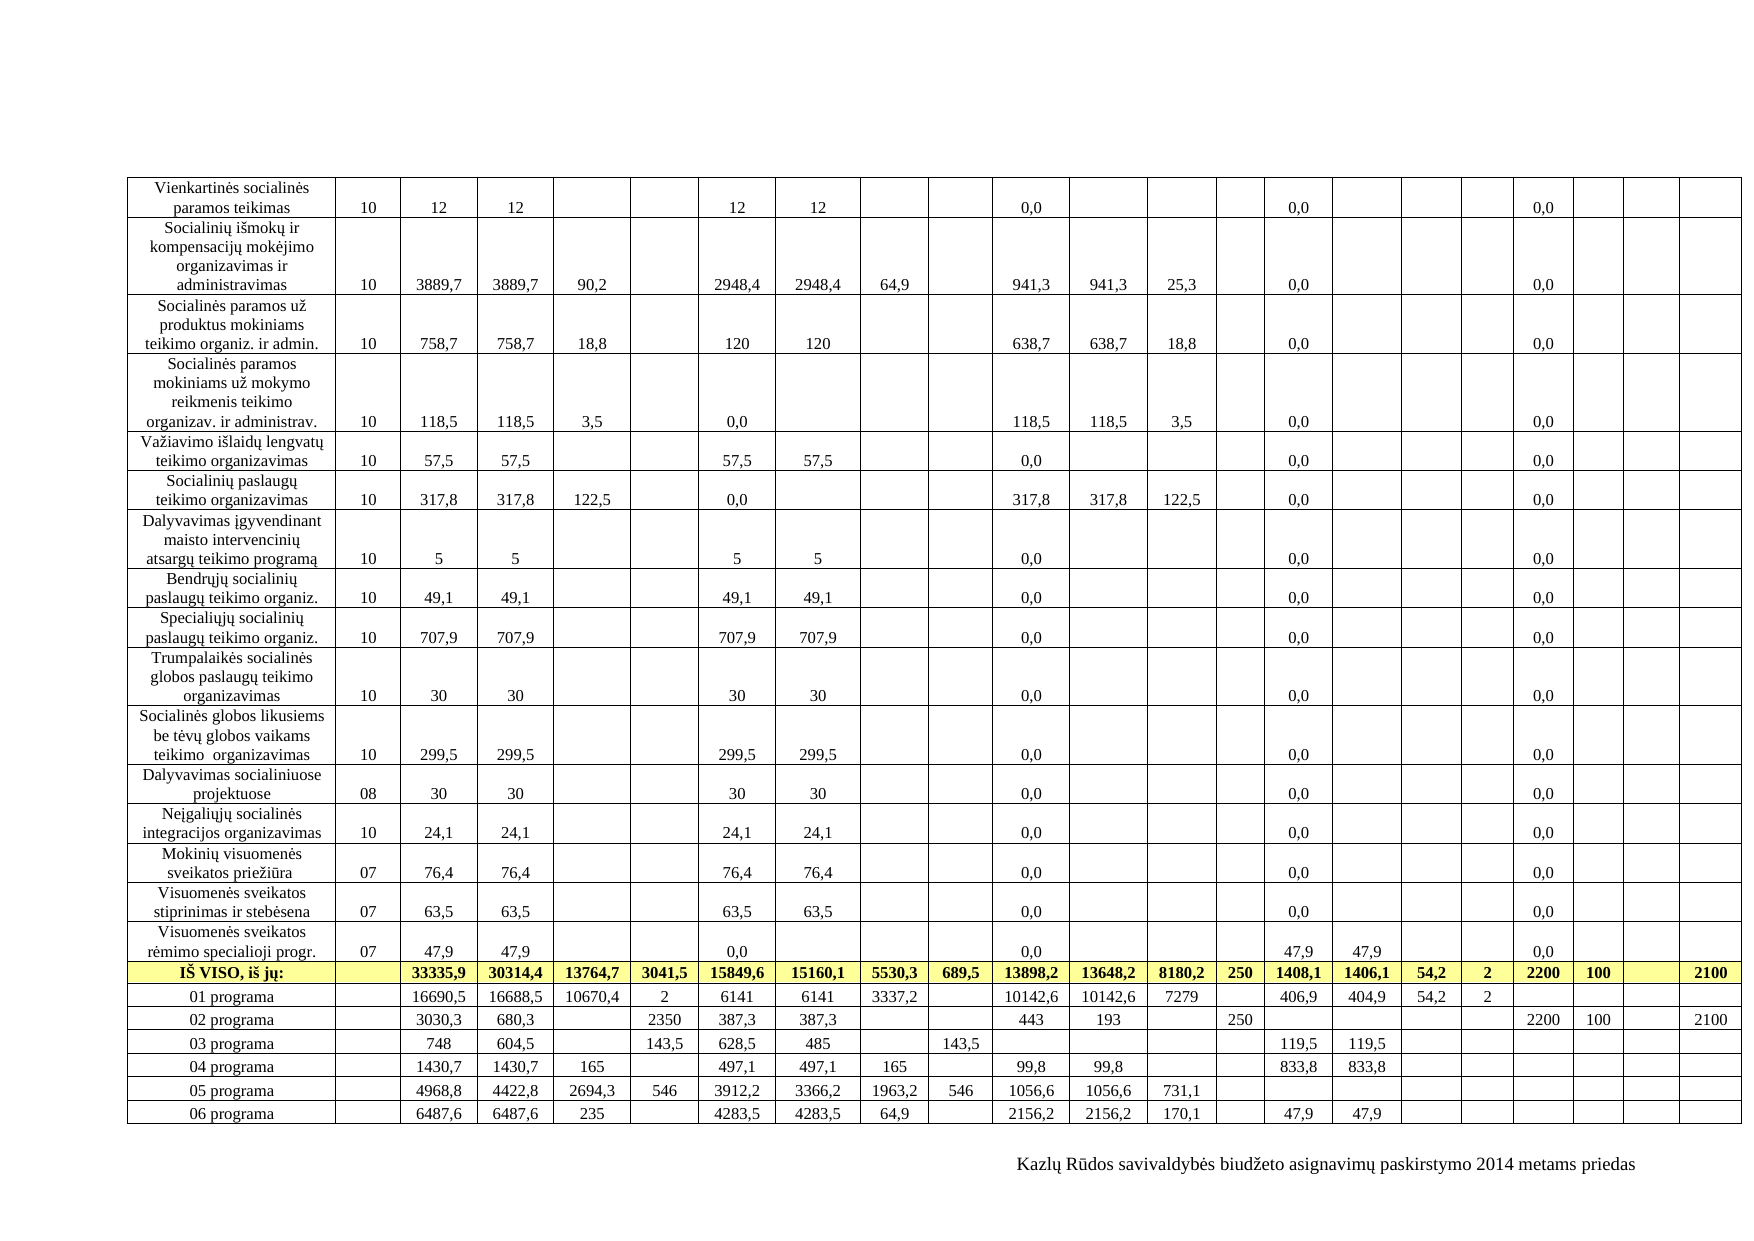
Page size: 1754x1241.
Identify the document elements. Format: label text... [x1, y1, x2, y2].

table_cell [1680, 178, 1741, 217]
table_cell [929, 178, 992, 217]
table_cell 2100 [1680, 1007, 1741, 1029]
table_cell 0,0 [1514, 432, 1573, 470]
table_cell [1624, 218, 1679, 294]
table_cell [1070, 608, 1147, 647]
table_cell 119,5 [1265, 1030, 1332, 1053]
table_cell [1680, 1054, 1741, 1076]
table_cell [861, 432, 928, 470]
table_cell 2948,4 [699, 218, 775, 294]
table_cell 100 [1574, 1007, 1623, 1029]
table_cell 47,9 [1333, 922, 1401, 961]
table_cell [1402, 844, 1461, 882]
table_cell 30 [401, 648, 477, 705]
table_cell 0,0 [1265, 510, 1332, 568]
table_cell 24,1 [776, 804, 860, 842]
table_cell [1624, 1077, 1679, 1099]
table_cell [929, 569, 992, 607]
table_cell [929, 608, 992, 647]
table_cell 47,9 [1265, 922, 1332, 961]
table_cell 47,9 [1265, 1101, 1332, 1123]
table_cell 7279 [1148, 984, 1216, 1006]
table_cell 299,5 [776, 706, 860, 764]
table_cell [861, 178, 928, 217]
table_cell 10142,6 [1070, 984, 1147, 1006]
table_cell [1680, 1077, 1741, 1099]
table_cell 10 [336, 608, 400, 647]
table_cell 731,1 [1148, 1077, 1216, 1099]
table_cell 0,0 [699, 922, 775, 961]
table_cell 10 [336, 354, 400, 431]
table_cell [1462, 510, 1513, 568]
table_cell 05 programa [128, 1077, 335, 1099]
table_cell [631, 354, 698, 431]
table_cell 64,9 [861, 1101, 928, 1123]
table_cell [1624, 471, 1679, 509]
table_cell [1148, 432, 1216, 470]
table_cell 0,0 [1265, 569, 1332, 607]
table_cell 122,5 [1148, 471, 1216, 509]
table_cell Visuomenės sveikatos rėmimo specialioji progr. [128, 922, 335, 961]
table_cell 707,9 [699, 608, 775, 647]
table_cell 0,0 [1265, 765, 1332, 803]
table_cell [1624, 178, 1679, 217]
table_cell [1402, 432, 1461, 470]
table_cell 250 [1217, 962, 1264, 982]
table_cell [929, 883, 992, 921]
table_cell Visuomenės sveikatos stiprinimas ir stebėsena [128, 883, 335, 921]
table_cell 3889,7 [401, 218, 477, 294]
table_cell 3,5 [1148, 354, 1216, 431]
table_cell [1217, 922, 1264, 961]
table_cell 76,4 [699, 844, 775, 882]
table_cell 10 [336, 218, 400, 294]
table_cell 2 [1462, 962, 1513, 982]
table_cell 63,5 [776, 883, 860, 921]
table_cell 0,0 [699, 354, 775, 431]
table_cell 49,1 [776, 569, 860, 607]
table_cell 12 [699, 178, 775, 217]
table_cell Socialinės paramos už produktus mokiniams teikimo organiz. ir admin. [128, 295, 335, 353]
table_cell Socialinių išmokų ir kompensacijų mokėjimo organizavimas ir administravimas [128, 218, 335, 294]
table_cell [1333, 1077, 1401, 1099]
table_cell Bendrųjų socialinių paslaugų teikimo organiz. [128, 569, 335, 607]
table_cell 0,0 [993, 844, 1069, 882]
table_cell 0,0 [1265, 883, 1332, 921]
table_cell [1574, 510, 1623, 568]
table_cell Dalyvavimas socialiniuose projektuose [128, 765, 335, 803]
table_cell 02 programa [128, 1007, 335, 1029]
table_cell [1217, 1030, 1264, 1053]
table_cell 6487,6 [478, 1101, 553, 1123]
table_cell 497,1 [776, 1054, 860, 1076]
table_cell [1462, 354, 1513, 431]
table_cell 12 [776, 178, 860, 217]
table_cell [1402, 1101, 1461, 1123]
table_cell 0,0 [1265, 354, 1332, 431]
table_cell 0,0 [1514, 844, 1573, 882]
table_cell [1574, 1054, 1623, 1076]
table_cell 0,0 [1514, 354, 1573, 431]
table_cell [861, 471, 928, 509]
table_cell 47,9 [401, 922, 477, 961]
table_cell 317,8 [478, 471, 553, 509]
table_cell [631, 218, 698, 294]
table_cell [1148, 1054, 1216, 1076]
table_cell 30 [401, 765, 477, 803]
table_cell [929, 706, 992, 764]
table_cell 57,5 [699, 432, 775, 470]
table_cell 0,0 [1265, 706, 1332, 764]
table_cell [1680, 218, 1741, 294]
table_cell [1462, 765, 1513, 803]
table_cell [1217, 804, 1264, 842]
table_cell [929, 354, 992, 431]
table_cell 30314,4 [478, 962, 553, 982]
table_cell [1624, 569, 1679, 607]
table_cell [929, 510, 992, 568]
table_cell 49,1 [699, 569, 775, 607]
table_cell 118,5 [401, 354, 477, 431]
table_cell [1624, 922, 1679, 961]
table_cell 10 [336, 510, 400, 568]
table_cell [1680, 510, 1741, 568]
table_cell [1402, 178, 1461, 217]
table_cell 0,0 [1265, 844, 1332, 882]
table_cell 54,2 [1402, 984, 1461, 1006]
table_cell [929, 804, 992, 842]
table_cell [1402, 883, 1461, 921]
table_cell 47,9 [478, 922, 553, 961]
table_cell [1402, 1077, 1461, 1099]
table_cell [1462, 648, 1513, 705]
table_cell 2200 [1514, 1007, 1573, 1029]
table_cell [554, 1030, 630, 1053]
table_cell 485 [776, 1030, 860, 1053]
table_cell 941,3 [993, 218, 1069, 294]
table_cell 49,1 [478, 569, 553, 607]
table_cell 0,0 [993, 804, 1069, 842]
table_cell [631, 471, 698, 509]
table_cell Neįgaliųjų socialinės integracijos organizavimas [128, 804, 335, 842]
table_cell 0,0 [1514, 178, 1573, 217]
table_cell [929, 648, 992, 705]
table_cell [1217, 178, 1264, 217]
table_cell [1217, 1077, 1264, 1099]
table_cell [1333, 648, 1401, 705]
table_cell 16688,5 [478, 984, 553, 1006]
table_cell 143,5 [631, 1030, 698, 1053]
table_cell 143,5 [929, 1030, 992, 1053]
table_cell Vienkartinės socialinės paramos teikimas [128, 178, 335, 217]
table_cell [1148, 844, 1216, 882]
table_cell 299,5 [401, 706, 477, 764]
table_cell 3889,7 [478, 218, 553, 294]
table_cell [1462, 432, 1513, 470]
table_cell 24,1 [401, 804, 477, 842]
table_cell [1402, 1054, 1461, 1076]
table_cell [929, 844, 992, 882]
table_cell [861, 648, 928, 705]
table_cell 18,8 [554, 295, 630, 353]
table_cell [929, 1101, 992, 1123]
table_cell 707,9 [776, 608, 860, 647]
table_cell 01 programa [128, 984, 335, 1006]
table_cell [336, 962, 400, 982]
table_cell [1462, 608, 1513, 647]
table_cell 06 programa [128, 1101, 335, 1123]
table_cell [1680, 804, 1741, 842]
table_cell 76,4 [776, 844, 860, 882]
table_cell [1624, 432, 1679, 470]
table_cell [631, 569, 698, 607]
table_cell [929, 218, 992, 294]
table_cell [1624, 608, 1679, 647]
table_cell [631, 706, 698, 764]
table_cell 0,0 [1514, 765, 1573, 803]
table_cell 0,0 [1514, 922, 1573, 961]
table_cell 8180,2 [1148, 962, 1216, 982]
table_cell [1402, 471, 1461, 509]
table_cell [631, 510, 698, 568]
table_cell 63,5 [699, 883, 775, 921]
table_cell [1217, 1101, 1264, 1123]
table_cell [1624, 1030, 1679, 1053]
table_cell [1574, 804, 1623, 842]
table_cell [861, 883, 928, 921]
table_cell [1070, 706, 1147, 764]
table_cell 5 [776, 510, 860, 568]
table_cell 12 [401, 178, 477, 217]
table_cell 33335,9 [401, 962, 477, 982]
table_cell [1070, 1030, 1147, 1053]
table_cell 638,7 [1070, 295, 1147, 353]
table_cell [631, 1054, 698, 1076]
table_cell [1462, 1077, 1513, 1099]
table_cell 18,8 [1148, 295, 1216, 353]
table_cell [1217, 706, 1264, 764]
table_cell 497,1 [699, 1054, 775, 1076]
table_cell 5530,3 [861, 962, 928, 982]
table_cell [1333, 569, 1401, 607]
table_cell 3366,2 [776, 1077, 860, 1099]
table_cell [1217, 1054, 1264, 1076]
table_cell 387,3 [776, 1007, 860, 1029]
table_cell [554, 569, 630, 607]
table_cell 0,0 [993, 178, 1069, 217]
table_cell 0,0 [1265, 648, 1332, 705]
table_cell [1333, 432, 1401, 470]
table_cell Trumpalaikės socialinės globos paslaugų teikimo organizavimas [128, 648, 335, 705]
table_cell [1217, 510, 1264, 568]
table_cell [1514, 1030, 1573, 1053]
table_cell 299,5 [699, 706, 775, 764]
table_cell 0,0 [1265, 804, 1332, 842]
table_cell [554, 922, 630, 961]
table_cell [1148, 569, 1216, 607]
table_cell [1624, 962, 1679, 982]
table_cell 2350 [631, 1007, 698, 1029]
table_cell [1624, 648, 1679, 705]
table_cell [1574, 1030, 1623, 1053]
table_cell [1462, 1030, 1513, 1053]
table_cell 118,5 [993, 354, 1069, 431]
table_cell 10 [336, 471, 400, 509]
table_cell [631, 1101, 698, 1123]
table_cell [861, 922, 928, 961]
table_cell [776, 471, 860, 509]
table_cell [1148, 883, 1216, 921]
table_cell [1624, 1007, 1679, 1029]
table_cell [1680, 883, 1741, 921]
table_cell [554, 1007, 630, 1029]
table_cell 10 [336, 295, 400, 353]
table_cell 1408,1 [1265, 962, 1332, 982]
table_cell 6141 [776, 984, 860, 1006]
table_cell 2948,4 [776, 218, 860, 294]
table_cell [631, 922, 698, 961]
table_cell 12 [478, 178, 553, 217]
table_cell 03 programa [128, 1030, 335, 1053]
table_cell 0,0 [1265, 608, 1332, 647]
table_cell 5 [699, 510, 775, 568]
table_cell [1070, 883, 1147, 921]
table_cell [1574, 648, 1623, 705]
table_cell [631, 648, 698, 705]
table_cell 250 [1217, 1007, 1264, 1029]
table_cell [1217, 471, 1264, 509]
table_cell 57,5 [401, 432, 477, 470]
table_cell [1070, 432, 1147, 470]
table_cell [993, 1030, 1069, 1053]
table_cell 628,5 [699, 1030, 775, 1053]
table_cell 387,3 [699, 1007, 775, 1029]
table_cell [631, 608, 698, 647]
table_cell [1514, 984, 1573, 1006]
table_cell [861, 569, 928, 607]
table_cell [1148, 510, 1216, 568]
table_cell [1402, 569, 1461, 607]
table_cell Mokinių visuomenės sveikatos priežiūra [128, 844, 335, 882]
table_cell 1056,6 [993, 1077, 1069, 1099]
table_cell 10142,6 [993, 984, 1069, 1006]
table_cell [1680, 922, 1741, 961]
table_cell 24,1 [699, 804, 775, 842]
table_cell [861, 1007, 928, 1029]
table_cell 54,2 [1402, 962, 1461, 982]
table_cell [336, 1030, 400, 1053]
table_cell 604,5 [478, 1030, 553, 1053]
table_cell 3030,3 [401, 1007, 477, 1029]
table_cell 100 [1574, 962, 1623, 982]
table_cell 76,4 [478, 844, 553, 882]
table_cell 30 [478, 765, 553, 803]
table_cell [861, 608, 928, 647]
table_cell [861, 510, 928, 568]
table_cell 1430,7 [478, 1054, 553, 1076]
table_cell [1462, 569, 1513, 607]
table_cell [1574, 354, 1623, 431]
table_cell Socialinės paramos mokiniams už mokymo reikmenis teikimo organizav. ir administrav. [128, 354, 335, 431]
table_cell [1574, 883, 1623, 921]
table_cell Socialinių paslaugų teikimo organizavimas [128, 471, 335, 509]
table_cell [1680, 295, 1741, 353]
table_cell 30 [699, 648, 775, 705]
table_cell 13764,7 [554, 962, 630, 982]
table_cell 07 [336, 883, 400, 921]
table_cell [554, 844, 630, 882]
table_cell [1574, 608, 1623, 647]
table_cell [1402, 295, 1461, 353]
table_cell 833,8 [1333, 1054, 1401, 1076]
table_cell [1148, 178, 1216, 217]
table_cell 15849,6 [699, 962, 775, 982]
table_cell 317,8 [401, 471, 477, 509]
table_cell 707,9 [401, 608, 477, 647]
table_cell [861, 295, 928, 353]
table_cell 0,0 [1265, 178, 1332, 217]
table_cell 120 [776, 295, 860, 353]
table_cell 165 [554, 1054, 630, 1076]
table_cell Specialiųjų socialinių paslaugų teikimo organiz. [128, 608, 335, 647]
table_cell [1462, 295, 1513, 353]
table_cell [631, 804, 698, 842]
table_cell 0,0 [1514, 608, 1573, 647]
table_cell 165 [861, 1054, 928, 1076]
table_cell [1070, 765, 1147, 803]
table_cell [929, 1054, 992, 1076]
table_cell 235 [554, 1101, 630, 1123]
table_cell [1624, 295, 1679, 353]
table_cell [929, 922, 992, 961]
table_cell [631, 844, 698, 882]
table_cell [1574, 1101, 1623, 1123]
table_cell 0,0 [1514, 471, 1573, 509]
table_cell [1574, 984, 1623, 1006]
table_cell 4422,8 [478, 1077, 553, 1099]
table_cell [1402, 706, 1461, 764]
table_cell [1217, 844, 1264, 882]
table_cell [1217, 608, 1264, 647]
table_cell [1070, 844, 1147, 882]
table_cell 2 [1462, 984, 1513, 1006]
table_cell [554, 432, 630, 470]
table_cell 122,5 [554, 471, 630, 509]
table_cell 0,0 [1514, 510, 1573, 568]
table_cell [1462, 706, 1513, 764]
table_cell [861, 1030, 928, 1053]
table_cell [1402, 804, 1461, 842]
table_cell 6141 [699, 984, 775, 1006]
table_cell [1514, 1077, 1573, 1099]
table_cell [1148, 608, 1216, 647]
table_cell 57,5 [776, 432, 860, 470]
table_cell [1574, 844, 1623, 882]
table_cell [861, 844, 928, 882]
table_cell [1148, 765, 1216, 803]
table_cell [1624, 1054, 1679, 1076]
table_cell 119,5 [1333, 1030, 1401, 1053]
table_cell [776, 922, 860, 961]
table_cell 0,0 [993, 883, 1069, 921]
table_cell [1462, 471, 1513, 509]
table_cell [1217, 883, 1264, 921]
table_cell [1333, 706, 1401, 764]
table_cell 90,2 [554, 218, 630, 294]
table_cell [554, 608, 630, 647]
table_cell [1680, 569, 1741, 607]
table_cell [861, 354, 928, 431]
table_cell 170,1 [1148, 1101, 1216, 1123]
table_cell 0,0 [1514, 883, 1573, 921]
table_cell 10 [336, 432, 400, 470]
table_cell [1217, 354, 1264, 431]
table_cell [1402, 218, 1461, 294]
table_cell 2156,2 [993, 1101, 1069, 1123]
table_cell [1462, 883, 1513, 921]
table_cell [1217, 569, 1264, 607]
table_cell [776, 354, 860, 431]
table_cell 0,0 [993, 765, 1069, 803]
table_cell 443 [993, 1007, 1069, 1029]
table_cell 2 [631, 984, 698, 1006]
table_cell [1680, 765, 1741, 803]
table_cell 758,7 [478, 295, 553, 353]
table_cell 0,0 [1514, 295, 1573, 353]
table_cell [1217, 765, 1264, 803]
table_cell [1462, 1007, 1513, 1029]
table_cell 3912,2 [699, 1077, 775, 1099]
table_cell [1680, 844, 1741, 882]
table_cell 0,0 [993, 706, 1069, 764]
table_cell 0,0 [1514, 706, 1573, 764]
table_cell 30 [699, 765, 775, 803]
table_cell [1402, 608, 1461, 647]
table_cell 07 [336, 844, 400, 882]
table_cell 1406,1 [1333, 962, 1401, 982]
table_cell [1333, 354, 1401, 431]
table_cell 680,3 [478, 1007, 553, 1029]
table_cell 47,9 [1333, 1101, 1401, 1123]
table_cell [1402, 765, 1461, 803]
table_cell [631, 883, 698, 921]
table_cell 707,9 [478, 608, 553, 647]
table_cell [1574, 922, 1623, 961]
table_cell 2200 [1514, 962, 1573, 982]
table_cell [554, 648, 630, 705]
table_cell 546 [631, 1077, 698, 1099]
table_cell [1402, 922, 1461, 961]
table_cell [1680, 1030, 1741, 1053]
table_cell [1680, 1101, 1741, 1123]
table_cell [1333, 178, 1401, 217]
table_cell [1070, 178, 1147, 217]
table_cell [1624, 510, 1679, 568]
table_cell 1056,6 [1070, 1077, 1147, 1099]
table_cell 404,9 [1333, 984, 1401, 1006]
table_cell [631, 432, 698, 470]
table_cell [336, 1101, 400, 1123]
table_cell Važiavimo išlaidų lengvatų teikimo organizavimas [128, 432, 335, 470]
table_cell [1333, 295, 1401, 353]
table_cell Socialinės globos likusiems be tėvų globos vaikams teikimo organizavimas [128, 706, 335, 764]
table_cell 0,0 [1265, 295, 1332, 353]
table_cell [1148, 706, 1216, 764]
table_cell 25,3 [1148, 218, 1216, 294]
table_cell 30 [776, 648, 860, 705]
table_cell [1624, 984, 1679, 1006]
table_cell [929, 432, 992, 470]
table_cell 2694,3 [554, 1077, 630, 1099]
table_cell 10 [336, 804, 400, 842]
table_cell 3041,5 [631, 962, 698, 982]
table_cell 299,5 [478, 706, 553, 764]
table_cell [1574, 569, 1623, 607]
table_cell 10 [336, 569, 400, 607]
table_cell [929, 295, 992, 353]
table_cell 64,9 [861, 218, 928, 294]
table_cell [336, 984, 400, 1006]
table_cell [861, 804, 928, 842]
table_cell [1462, 922, 1513, 961]
table_cell 0,0 [1265, 218, 1332, 294]
table_cell [1070, 804, 1147, 842]
table_cell [1624, 765, 1679, 803]
table_cell [1462, 844, 1513, 882]
table_cell 2100 [1680, 962, 1741, 982]
table_cell [1070, 510, 1147, 568]
table_cell 07 [336, 922, 400, 961]
table_cell [1402, 648, 1461, 705]
table_cell 120 [699, 295, 775, 353]
table_cell [1514, 1054, 1573, 1076]
table_cell 118,5 [1070, 354, 1147, 431]
table_cell 4283,5 [699, 1101, 775, 1123]
table_cell 08 [336, 765, 400, 803]
table_cell 0,0 [1514, 804, 1573, 842]
table_cell [554, 178, 630, 217]
table_cell 0,0 [993, 510, 1069, 568]
table_cell [1574, 765, 1623, 803]
table_cell [1148, 648, 1216, 705]
table_cell [1514, 1101, 1573, 1123]
table_cell [1462, 178, 1513, 217]
table_cell [1333, 218, 1401, 294]
table_cell [1265, 1007, 1332, 1029]
table_cell 1963,2 [861, 1077, 928, 1099]
table_cell [1680, 354, 1741, 431]
table_cell 0,0 [993, 922, 1069, 961]
table_cell [554, 510, 630, 568]
table_cell 689,5 [929, 962, 992, 982]
table_cell [1402, 510, 1461, 568]
table_cell [1148, 1030, 1216, 1053]
table_cell [1680, 984, 1741, 1006]
table_cell [1333, 804, 1401, 842]
table_cell [861, 765, 928, 803]
table_cell [554, 765, 630, 803]
table_cell [1680, 432, 1741, 470]
table_cell [1402, 354, 1461, 431]
table_cell [1070, 648, 1147, 705]
table_cell 3337,2 [861, 984, 928, 1006]
table_cell [929, 765, 992, 803]
table_cell [861, 706, 928, 764]
table_cell 10670,4 [554, 984, 630, 1006]
table_cell [1574, 1077, 1623, 1099]
table_cell [631, 295, 698, 353]
table_cell 406,9 [1265, 984, 1332, 1006]
table_cell [1265, 1077, 1332, 1099]
table_cell 118,5 [478, 354, 553, 431]
table_cell IŠ VISO, iš jų: [128, 962, 335, 982]
table_cell 317,8 [993, 471, 1069, 509]
table_cell [1624, 706, 1679, 764]
table_cell 0,0 [699, 471, 775, 509]
table_cell 0,0 [1514, 648, 1573, 705]
table_cell [336, 1077, 400, 1099]
table_cell [1402, 1030, 1461, 1053]
table_cell [1462, 1054, 1513, 1076]
table_cell 0,0 [993, 432, 1069, 470]
table_cell 638,7 [993, 295, 1069, 353]
table_cell [336, 1007, 400, 1029]
table_cell 0,0 [1265, 432, 1332, 470]
table_cell [929, 1007, 992, 1029]
table_cell 13648,2 [1070, 962, 1147, 982]
table_cell [1680, 608, 1741, 647]
text Kazlų Rūdos savivaldybės biudžeto asignavimų paskirstymo 2014 metams priedas [118, 1153, 1636, 1174]
table_cell 0,0 [1514, 218, 1573, 294]
table_cell [554, 883, 630, 921]
table_cell 758,7 [401, 295, 477, 353]
table_cell [336, 1054, 400, 1076]
table_cell 0,0 [993, 648, 1069, 705]
table_cell 30 [776, 765, 860, 803]
table_cell [1462, 218, 1513, 294]
table_cell [1070, 569, 1147, 607]
table_cell 76,4 [401, 844, 477, 882]
table_cell [929, 984, 992, 1006]
table_cell [1333, 471, 1401, 509]
table_cell [1148, 1007, 1216, 1029]
table_cell 63,5 [478, 883, 553, 921]
table_cell 4283,5 [776, 1101, 860, 1123]
table_cell 5 [478, 510, 553, 568]
table_cell [1070, 922, 1147, 961]
table_cell 99,8 [993, 1054, 1069, 1076]
table_cell 1430,7 [401, 1054, 477, 1076]
table_cell [1148, 922, 1216, 961]
table_cell 941,3 [1070, 218, 1147, 294]
table_cell 6487,6 [401, 1101, 477, 1123]
table_cell 10 [336, 648, 400, 705]
table_cell [1680, 471, 1741, 509]
table_cell [1624, 883, 1679, 921]
table_cell [1574, 295, 1623, 353]
table_cell [1680, 706, 1741, 764]
table_cell 2156,2 [1070, 1101, 1147, 1123]
table_cell [631, 765, 698, 803]
table_cell [1217, 218, 1264, 294]
table_cell [1574, 432, 1623, 470]
table_cell 0,0 [1265, 471, 1332, 509]
table_cell Dalyvavimas įgyvendinant maisto intervencinių atsargų teikimo programą [128, 510, 335, 568]
table_cell 10 [336, 178, 400, 217]
table_cell 0,0 [993, 569, 1069, 607]
table_cell 833,8 [1265, 1054, 1332, 1076]
table_cell [1624, 354, 1679, 431]
table_cell [1624, 844, 1679, 882]
table_cell [1574, 218, 1623, 294]
table_cell 317,8 [1070, 471, 1147, 509]
table_cell [1624, 1101, 1679, 1123]
table_cell 4968,8 [401, 1077, 477, 1099]
table_cell [554, 706, 630, 764]
table_cell [1217, 432, 1264, 470]
table_cell [1462, 804, 1513, 842]
table_cell 748 [401, 1030, 477, 1053]
table_cell 193 [1070, 1007, 1147, 1029]
table_cell 63,5 [401, 883, 477, 921]
table_cell [1333, 765, 1401, 803]
table_cell [1333, 608, 1401, 647]
table_cell [1217, 648, 1264, 705]
table_cell [1574, 471, 1623, 509]
table_cell [554, 804, 630, 842]
table_cell [1333, 883, 1401, 921]
table_cell 0,0 [993, 608, 1069, 647]
table_cell 99,8 [1070, 1054, 1147, 1076]
table_cell 13898,2 [993, 962, 1069, 982]
table_cell 57,5 [478, 432, 553, 470]
table_cell 16690,5 [401, 984, 477, 1006]
table_cell [1333, 1007, 1401, 1029]
table_cell [929, 471, 992, 509]
table_cell [1148, 804, 1216, 842]
table_cell [1574, 706, 1623, 764]
table_cell 3,5 [554, 354, 630, 431]
table_cell [1217, 295, 1264, 353]
table_cell [1462, 1101, 1513, 1123]
table_cell [1680, 648, 1741, 705]
table_cell [1574, 178, 1623, 217]
table_cell 30 [478, 648, 553, 705]
table_cell 04 programa [128, 1054, 335, 1076]
table_cell 5 [401, 510, 477, 568]
table_cell 10 [336, 706, 400, 764]
table_cell 24,1 [478, 804, 553, 842]
table_cell [631, 178, 698, 217]
table_cell 49,1 [401, 569, 477, 607]
table_cell [1402, 1007, 1461, 1029]
table_cell [1333, 510, 1401, 568]
table_cell [1333, 844, 1401, 882]
table_cell 546 [929, 1077, 992, 1099]
table_cell [1624, 804, 1679, 842]
table_cell 15160,1 [776, 962, 860, 982]
table_cell 0,0 [1514, 569, 1573, 607]
table_cell [1217, 984, 1264, 1006]
